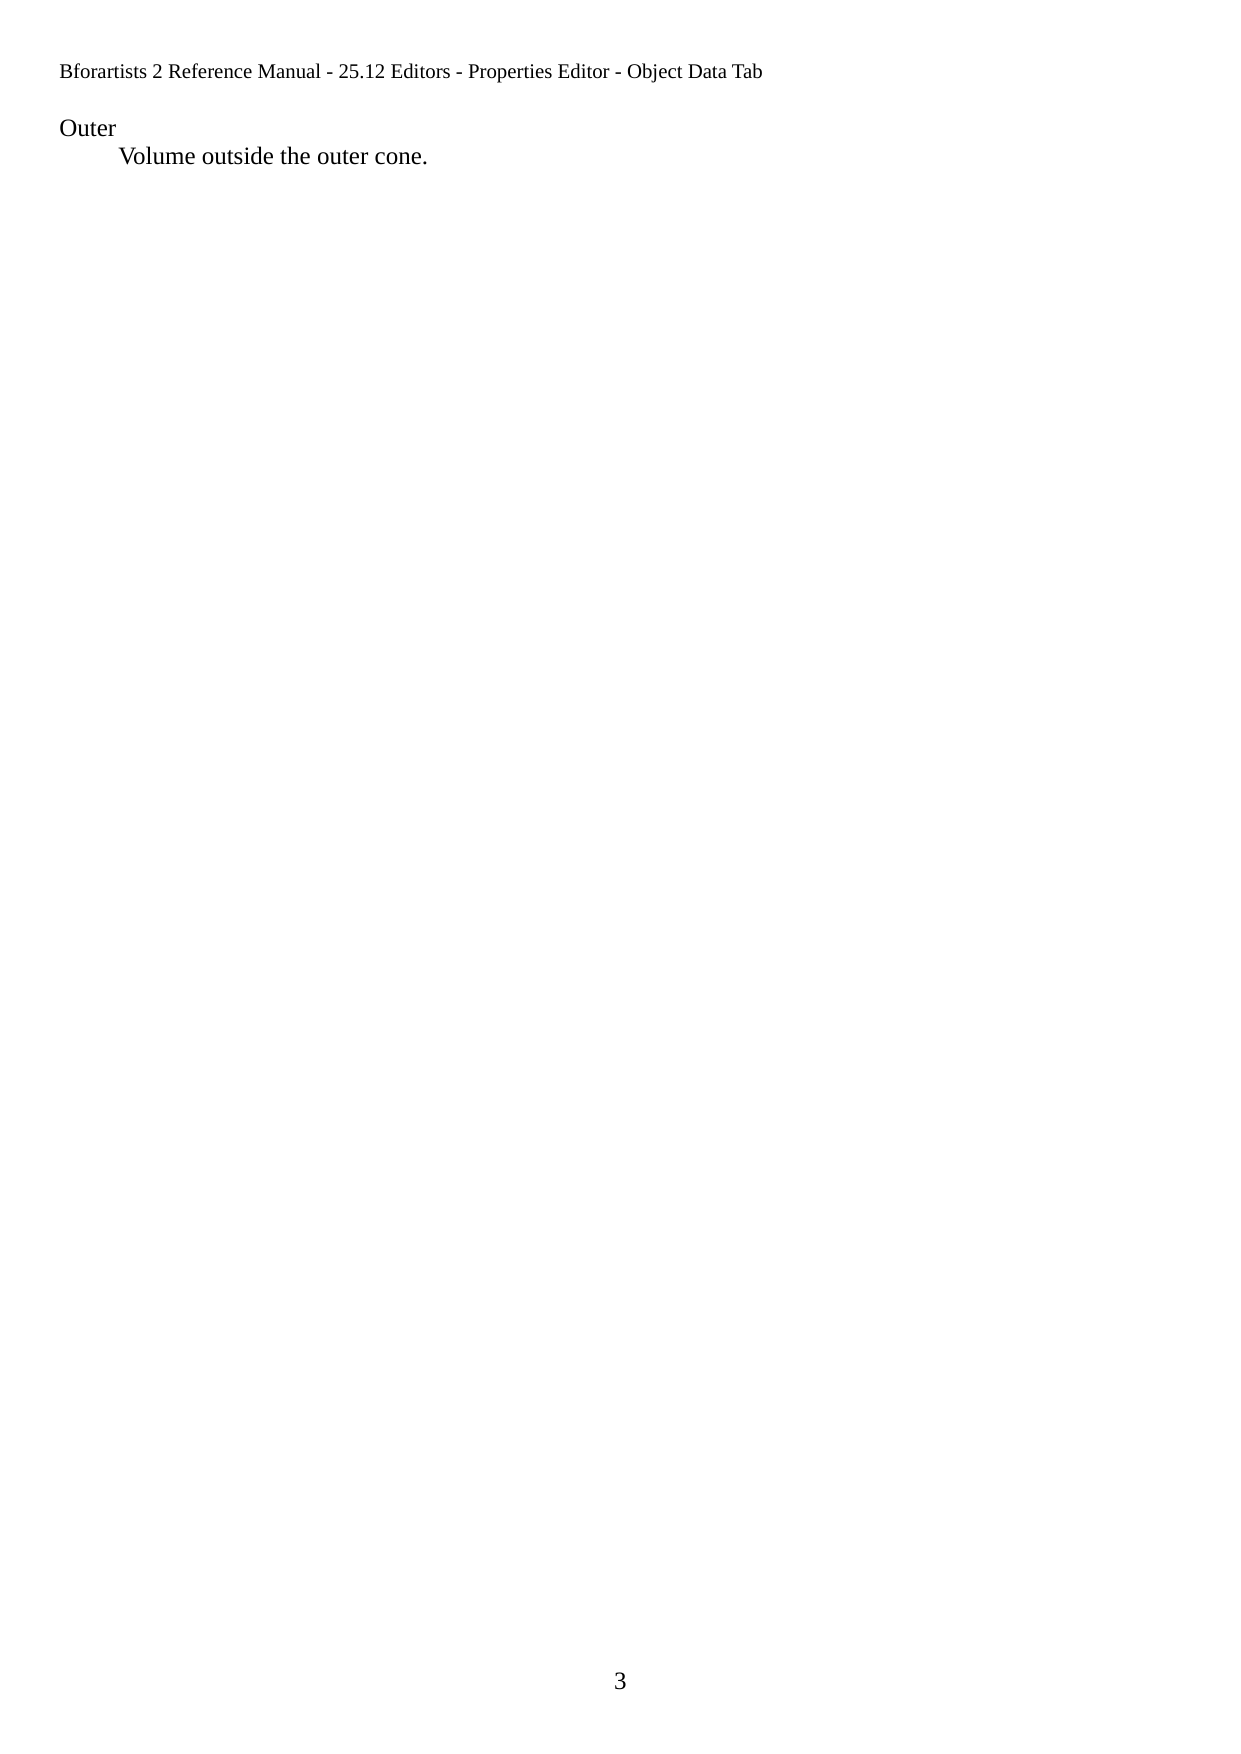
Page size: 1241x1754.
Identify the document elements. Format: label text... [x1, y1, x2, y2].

list Volume outside the outer cone. [118, 141, 1181, 170]
subtitle Outer [59, 113, 1181, 141]
